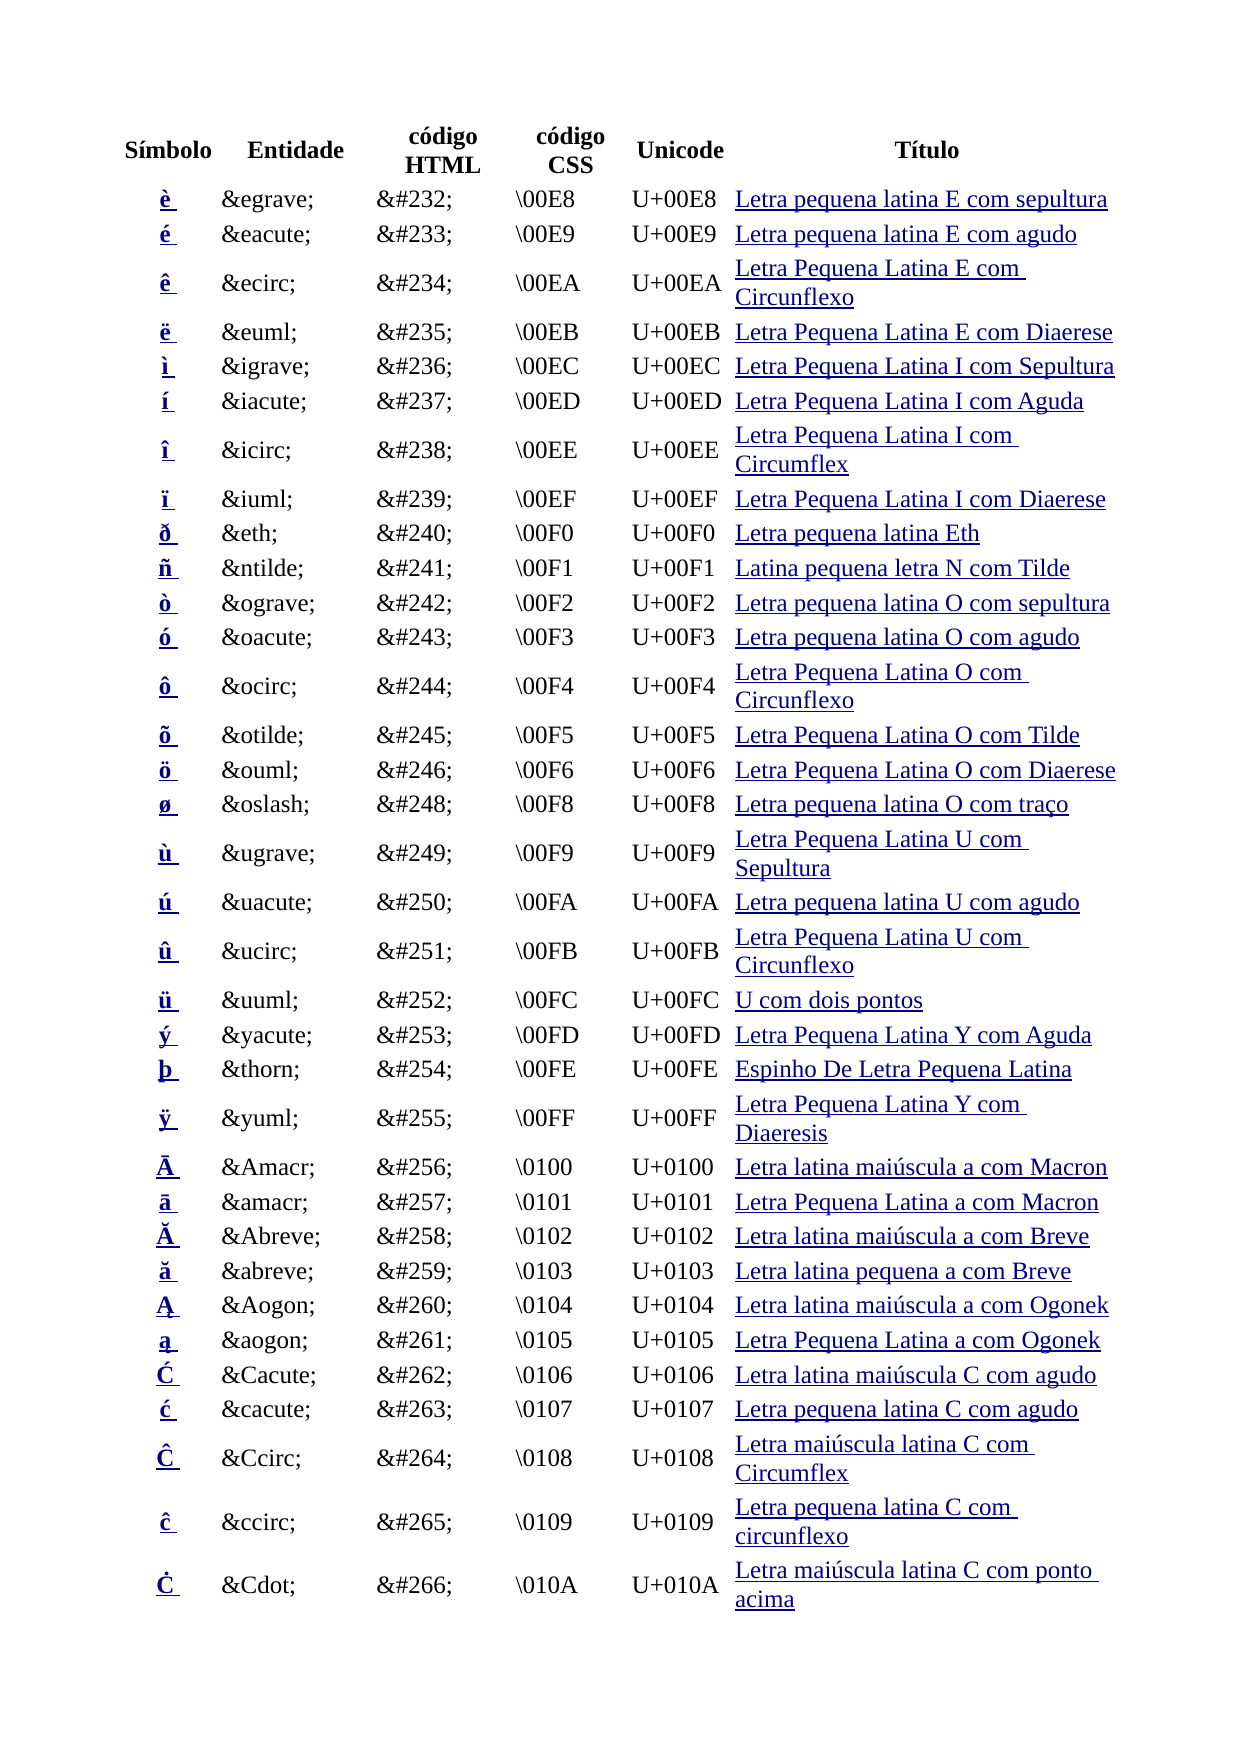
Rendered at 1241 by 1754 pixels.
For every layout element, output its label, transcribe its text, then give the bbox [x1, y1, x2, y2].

table_cell U+00F1 [629, 550, 732, 585]
table_cell \00F5 [513, 717, 629, 752]
table_cell &#234; [373, 251, 512, 314]
table_cell &cacute; [218, 1391, 373, 1426]
table_cell &#258; [373, 1219, 512, 1253]
table_cell &Ccirc; [218, 1426, 373, 1489]
table_cell &ucirc; [218, 919, 373, 982]
table_cell &euml; [218, 314, 373, 348]
table_cell &ugrave; [218, 821, 373, 884]
table_cell \00F9 [513, 821, 629, 884]
table_cell &eth; [218, 516, 373, 550]
table_cell &uuml; [218, 982, 373, 1017]
table_cell &abreve; [218, 1253, 373, 1288]
table_cell Letra latina maiúscula a com Macron [732, 1149, 1122, 1184]
table_cell &#243; [373, 619, 512, 654]
table_cell Letra Pequena Latina I com Sepultura [732, 349, 1122, 383]
table_cell \00F1 [513, 550, 629, 585]
table_cell ÿ [118, 1086, 218, 1149]
table_cell U+0102 [629, 1219, 732, 1253]
table_cell Letra pequena latina E com sepultura [732, 181, 1122, 216]
table_cell û [118, 919, 218, 982]
table_cell &otilde; [218, 717, 373, 752]
table_cell &iacute; [218, 383, 373, 418]
table_header Símbolo [118, 118, 218, 181]
table_cell ù [118, 821, 218, 884]
table_cell U+0100 [629, 1149, 732, 1184]
table_cell &#235; [373, 314, 512, 348]
table_cell \00FA [513, 884, 629, 919]
table_cell Letra Pequena Latina U com Sepultura [732, 821, 1122, 884]
table_cell &Cdot; [218, 1553, 373, 1616]
table_cell í [118, 383, 218, 418]
table_cell Letra pequena latina E com agudo [732, 216, 1122, 251]
table_cell \0105 [513, 1322, 629, 1357]
table_cell \0102 [513, 1219, 629, 1253]
table_header Título [732, 118, 1122, 181]
table_cell ë [118, 314, 218, 348]
table_cell \00EC [513, 349, 629, 383]
table_cell Letra maiúscula latina C com Circumflex [732, 1426, 1122, 1489]
table_cell U+00F2 [629, 585, 732, 619]
table_cell &#236; [373, 349, 512, 383]
table_cell &#237; [373, 383, 512, 418]
table_cell U+00EE [629, 418, 732, 481]
table_cell ā [118, 1184, 218, 1218]
table_cell Letra latina maiúscula a com Ogonek [732, 1288, 1122, 1322]
table_cell &iuml; [218, 481, 373, 516]
table_cell U+0103 [629, 1253, 732, 1288]
table_cell &ouml; [218, 752, 373, 786]
table_cell U+00FB [629, 919, 732, 982]
table_cell &#239; [373, 481, 512, 516]
table_cell U+00F9 [629, 821, 732, 884]
table_cell U+00F5 [629, 717, 732, 752]
table_cell U+00FA [629, 884, 732, 919]
table_cell ó [118, 619, 218, 654]
table_cell Letra Pequena Latina U com Circunflexo [732, 919, 1122, 982]
table_cell &aogon; [218, 1322, 373, 1357]
table_cell \0100 [513, 1149, 629, 1184]
table_cell U+010A [629, 1553, 732, 1616]
table_cell &igrave; [218, 349, 373, 383]
table_cell U+0101 [629, 1184, 732, 1218]
table_cell Letra pequena latina C com circunflexo [732, 1489, 1122, 1553]
table_cell U+0109 [629, 1489, 732, 1553]
table_cell ì [118, 349, 218, 383]
table_cell Ć [118, 1357, 218, 1391]
table_cell \00F4 [513, 654, 629, 717]
table_cell \0108 [513, 1426, 629, 1489]
table_cell \0101 [513, 1184, 629, 1218]
table_cell &oslash; [218, 786, 373, 821]
table_cell Ă [118, 1219, 218, 1253]
table_cell &Amacr; [218, 1149, 373, 1184]
table_cell &#240; [373, 516, 512, 550]
table_cell &#238; [373, 418, 512, 481]
table_cell ê [118, 251, 218, 314]
table_cell \00FE [513, 1051, 629, 1086]
table_cell &yacute; [218, 1017, 373, 1051]
table_cell Espinho De Letra Pequena Latina [732, 1051, 1122, 1086]
table_cell Letra latina pequena a com Breve [732, 1253, 1122, 1288]
table_cell \00E8 [513, 181, 629, 216]
table_cell U+0106 [629, 1357, 732, 1391]
table_cell U+00F8 [629, 786, 732, 821]
table_cell U+0107 [629, 1391, 732, 1426]
table_cell \00EF [513, 481, 629, 516]
table_cell Letra pequena latina O com sepultura [732, 585, 1122, 619]
table_cell U+0105 [629, 1322, 732, 1357]
table_cell è [118, 181, 218, 216]
table_cell \010A [513, 1553, 629, 1616]
table_cell \0106 [513, 1357, 629, 1391]
table_cell &#246; [373, 752, 512, 786]
table_cell &egrave; [218, 181, 373, 216]
table_cell U+00F3 [629, 619, 732, 654]
table_cell &#249; [373, 821, 512, 884]
table_cell Letra Pequena Latina Y com Diaeresis [732, 1086, 1122, 1149]
table_cell ĉ [118, 1489, 218, 1553]
table_cell U com dois pontos [732, 982, 1122, 1017]
table_cell &#232; [373, 181, 512, 216]
table_cell Letra pequena latina Eth [732, 516, 1122, 550]
table_cell &#259; [373, 1253, 512, 1288]
table_cell Letra Pequena Latina O com Circunflexo [732, 654, 1122, 717]
table_cell î [118, 418, 218, 481]
table_cell &#245; [373, 717, 512, 752]
table_cell Letra pequena latina U com agudo [732, 884, 1122, 919]
table_cell \00F8 [513, 786, 629, 821]
table_cell &eacute; [218, 216, 373, 251]
table_cell Letra latina maiúscula C com agudo [732, 1357, 1122, 1391]
table_cell U+00EA [629, 251, 732, 314]
table_header código CSS [513, 118, 629, 181]
table_cell ü [118, 982, 218, 1017]
table_cell \0109 [513, 1489, 629, 1553]
table_cell U+00F4 [629, 654, 732, 717]
table_cell &icirc; [218, 418, 373, 481]
table_cell Letra latina maiúscula a com Breve [732, 1219, 1122, 1253]
table_cell \00FB [513, 919, 629, 982]
table_cell &oacute; [218, 619, 373, 654]
table_cell U+00FC [629, 982, 732, 1017]
table_cell \00ED [513, 383, 629, 418]
table_cell &Cacute; [218, 1357, 373, 1391]
table_cell Letra Pequena Latina I com Aguda [732, 383, 1122, 418]
table_cell Letra pequena latina O com traço [732, 786, 1122, 821]
table_cell &ecirc; [218, 251, 373, 314]
table_cell \00FC [513, 982, 629, 1017]
table_cell U+00FE [629, 1051, 732, 1086]
table_cell ă [118, 1253, 218, 1288]
table_cell ò [118, 585, 218, 619]
table_cell Letra pequena latina O com agudo [732, 619, 1122, 654]
table_cell \00FD [513, 1017, 629, 1051]
table_cell ý [118, 1017, 218, 1051]
table_cell Latina pequena letra N com Tilde [732, 550, 1122, 585]
table_cell U+00FF [629, 1086, 732, 1149]
table_cell ć [118, 1391, 218, 1426]
table_cell \0103 [513, 1253, 629, 1288]
table_cell Ā [118, 1149, 218, 1184]
table_cell &ocirc; [218, 654, 373, 717]
table_cell &thorn; [218, 1051, 373, 1086]
table_cell &#261; [373, 1322, 512, 1357]
table_cell U+00EF [629, 481, 732, 516]
table_cell &#255; [373, 1086, 512, 1149]
table_cell &#250; [373, 884, 512, 919]
table_cell &#241; [373, 550, 512, 585]
table_cell &#266; [373, 1553, 512, 1616]
table_cell U+00F0 [629, 516, 732, 550]
table_cell ô [118, 654, 218, 717]
table_cell &#263; [373, 1391, 512, 1426]
table_cell &yuml; [218, 1086, 373, 1149]
table_cell &#262; [373, 1357, 512, 1391]
table_cell &#264; [373, 1426, 512, 1489]
table_cell Letra Pequena Latina E com Diaerese [732, 314, 1122, 348]
table_cell Ą [118, 1288, 218, 1322]
table_cell ö [118, 752, 218, 786]
table_cell &#251; [373, 919, 512, 982]
table_cell &#242; [373, 585, 512, 619]
table_cell þ [118, 1051, 218, 1086]
table_cell \00F0 [513, 516, 629, 550]
table_header Entidade [218, 118, 373, 181]
table_cell \00F6 [513, 752, 629, 786]
table_cell &#253; [373, 1017, 512, 1051]
table_cell \00FF [513, 1086, 629, 1149]
table_cell &#244; [373, 654, 512, 717]
table_cell é [118, 216, 218, 251]
table_cell &#260; [373, 1288, 512, 1322]
table_header Unicode [629, 118, 732, 181]
table_cell &#252; [373, 982, 512, 1017]
table_cell \0104 [513, 1288, 629, 1322]
table_cell U+0104 [629, 1288, 732, 1322]
table_cell &#233; [373, 216, 512, 251]
table_cell Letra Pequena Latina I com Diaerese [732, 481, 1122, 516]
table_header código HTML [373, 118, 512, 181]
table_cell &Aogon; [218, 1288, 373, 1322]
table_cell U+00F6 [629, 752, 732, 786]
table_cell &uacute; [218, 884, 373, 919]
table_cell \00F3 [513, 619, 629, 654]
table_cell &ograve; [218, 585, 373, 619]
table_cell \00EA [513, 251, 629, 314]
table_cell Letra maiúscula latina C com ponto acima [732, 1553, 1122, 1616]
table_cell &amacr; [218, 1184, 373, 1218]
table_cell Ĉ [118, 1426, 218, 1489]
table_cell &#257; [373, 1184, 512, 1218]
table_cell Letra pequena latina C com agudo [732, 1391, 1122, 1426]
table_cell U+00ED [629, 383, 732, 418]
table_cell &#265; [373, 1489, 512, 1553]
table_cell ø [118, 786, 218, 821]
table_cell \0107 [513, 1391, 629, 1426]
table_cell U+00EC [629, 349, 732, 383]
table_cell U+00FD [629, 1017, 732, 1051]
table_cell Ċ [118, 1553, 218, 1616]
table_cell ð [118, 516, 218, 550]
table_cell Letra Pequena Latina E com Circunflexo [732, 251, 1122, 314]
table_cell ú [118, 884, 218, 919]
table_cell ñ [118, 550, 218, 585]
table_cell ï [118, 481, 218, 516]
table_cell \00E9 [513, 216, 629, 251]
table_cell U+00EB [629, 314, 732, 348]
table_cell õ [118, 717, 218, 752]
table_cell U+00E8 [629, 181, 732, 216]
table_cell Letra Pequena Latina O com Tilde [732, 717, 1122, 752]
table_cell &Abreve; [218, 1219, 373, 1253]
table_cell &ccirc; [218, 1489, 373, 1553]
table_cell U+0108 [629, 1426, 732, 1489]
table_cell Letra Pequena Latina O com Diaerese [732, 752, 1122, 786]
table_cell \00EE [513, 418, 629, 481]
table_cell Letra Pequena Latina a com Macron [732, 1184, 1122, 1218]
table_cell U+00E9 [629, 216, 732, 251]
table_cell Letra Pequena Latina I com Circumflex [732, 418, 1122, 481]
table_cell &#248; [373, 786, 512, 821]
table_cell \00F2 [513, 585, 629, 619]
table_cell &ntilde; [218, 550, 373, 585]
table_cell \00EB [513, 314, 629, 348]
table_cell Letra Pequena Latina a com Ogonek [732, 1322, 1122, 1357]
table_cell &#256; [373, 1149, 512, 1184]
table_cell ą [118, 1322, 218, 1357]
table_cell &#254; [373, 1051, 512, 1086]
table_cell Letra Pequena Latina Y com Aguda [732, 1017, 1122, 1051]
